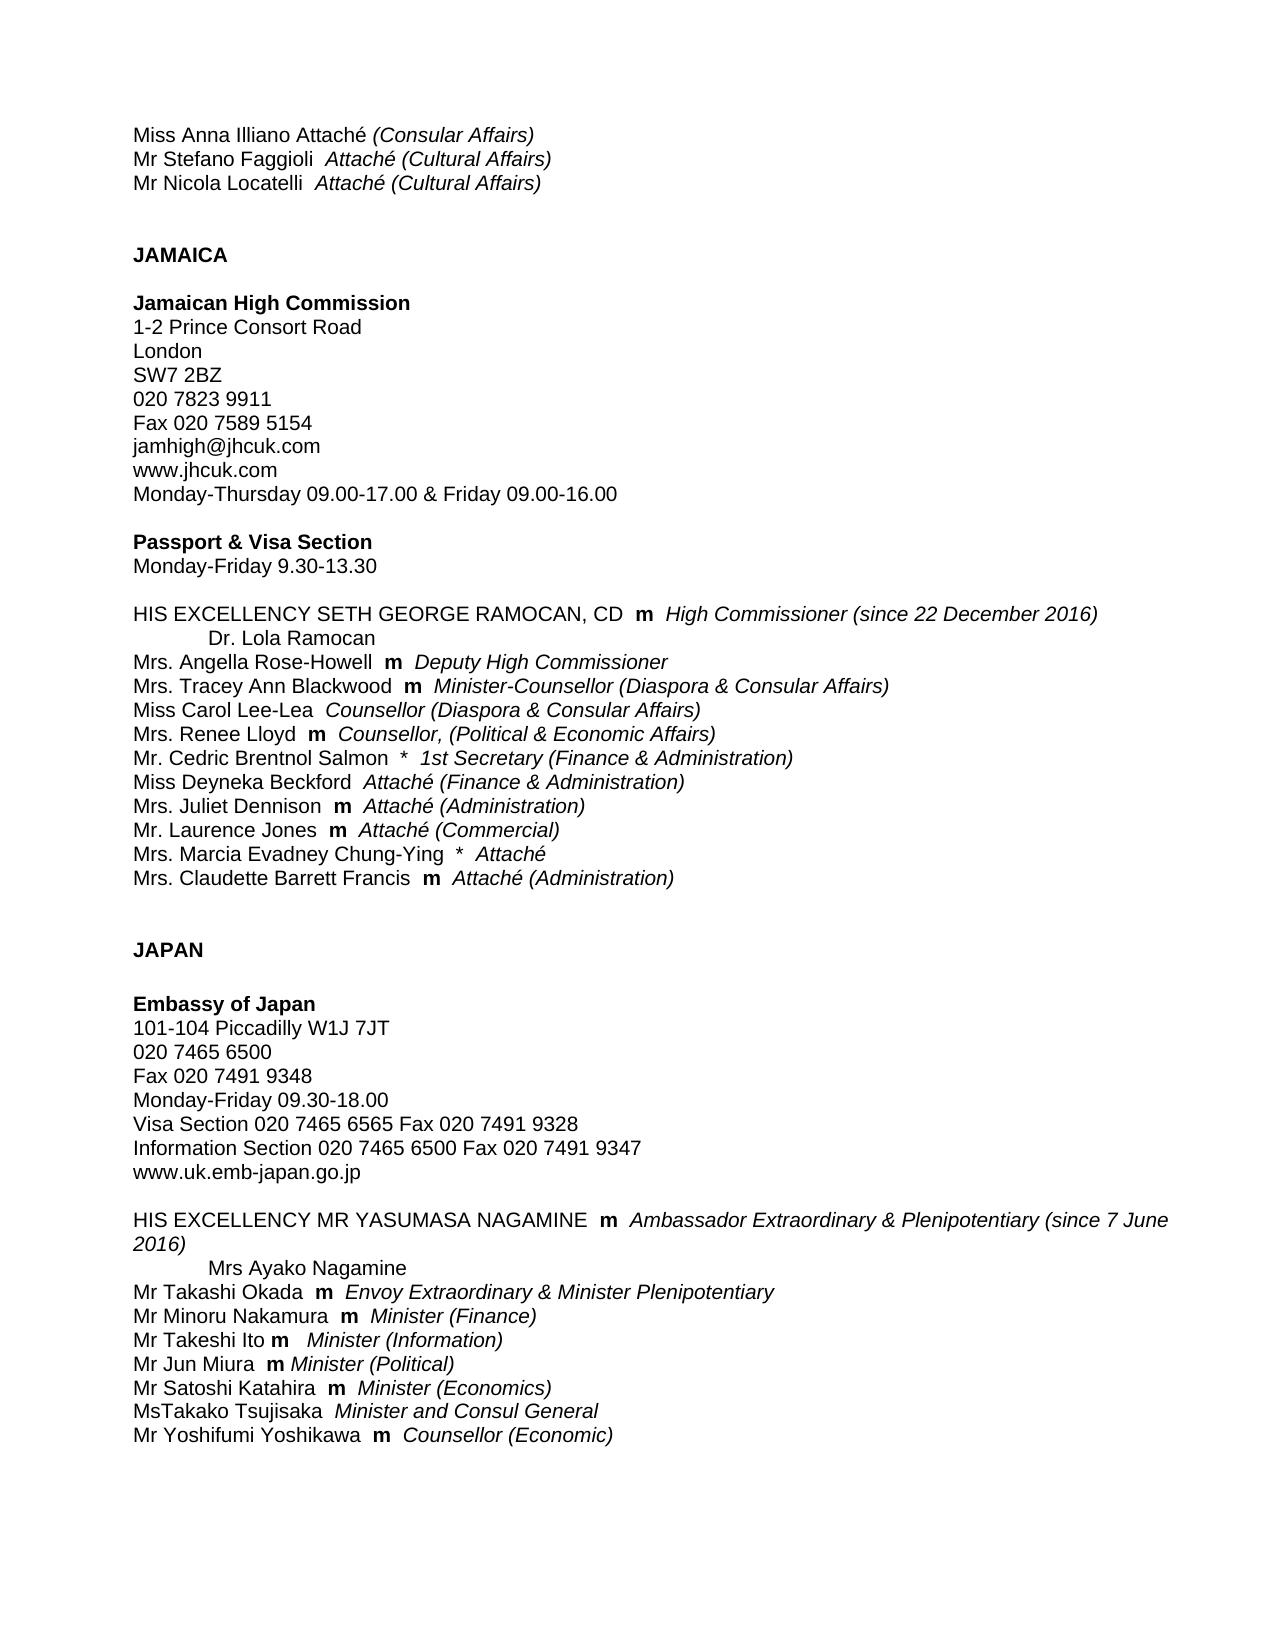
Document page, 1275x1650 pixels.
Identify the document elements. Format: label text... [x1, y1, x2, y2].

text Jamaican High Commission [133, 291, 1181, 314]
text Mr. Cedric Brentnol Salmon * 1st Secretary (Finance & Administration) [133, 746, 1181, 770]
text Mrs. Renee Lloyd m Counsellor, (Political & Economic Affairs) [133, 722, 1181, 746]
text Mr Yoshifumi Yoshikawa m Counsellor (Economic) [133, 1423, 1181, 1447]
text London [133, 338, 1181, 362]
text Visa Section 020 7465 6565 Fax 020 7491 9328 [133, 1112, 1181, 1136]
text Mrs. Juliet Dennison m Attaché (Administration) [133, 794, 1181, 818]
text Mrs. Marcia Evadney Chung-Ying * Attaché [133, 842, 1181, 866]
text HIS EXCELLENCY SETH GEORGE RAMOCAN, CD m High Commissioner (since 22 December 2016) [133, 602, 1181, 626]
text JAPAN [133, 937, 1181, 961]
text Miss Carol Lee-Lea Counsellor (Diaspora & Consular Affairs) [133, 698, 1181, 722]
text Embassy of Japan [133, 992, 1181, 1016]
text Miss Anna Illiano Attaché (Consular Affairs) [133, 123, 1181, 147]
text Fax 020 7589 5154 [133, 410, 1181, 434]
text Mr Satoshi Katahira m Minister (Economics) [133, 1375, 1181, 1399]
text Fax 020 7491 9348 [133, 1064, 1181, 1088]
text Mr Takashi Okada m Envoy Extraordinary & Minister Plenipotentiary [133, 1279, 1181, 1303]
text MsTakako Tsujisaka Minister and Consul General [133, 1399, 1181, 1423]
text Mrs. Claudette Barrett Francis m Attaché (Administration) [133, 866, 1181, 889]
text Mr Stefano Faggioli Attaché (Cultural Affairs) [133, 147, 1181, 171]
text Dr. Lola Ramocan [133, 626, 1181, 650]
text Mrs Ayako Nagamine [133, 1256, 1181, 1279]
text jamhigh@jhcuk.com [133, 434, 1181, 458]
text Mrs. Angella Rose-Howell m Deputy High Commissioner [133, 650, 1181, 674]
text Mr Jun Miura m Minister (Political) [133, 1351, 1181, 1375]
text HIS EXCELLENCY MR YASUMASA NAGAMINE m Ambassador Extraordinary & Plenipotentiary (since 7 June 2016) [133, 1208, 1181, 1256]
text Mr Minoru Nakamura m Minister (Finance) [133, 1303, 1181, 1327]
text Monday-Thursday 09.00-17.00 & Friday 09.00-16.00 [133, 482, 1181, 506]
text Mr. Laurence Jones m Attaché (Commercial) [133, 818, 1181, 842]
text Miss Deyneka Beckford Attaché (Finance & Administration) [133, 770, 1181, 794]
subtitle Passport & Visa Section [133, 530, 1181, 554]
text 020 7823 9911 [133, 386, 1181, 410]
text 1-2 Prince Consort Road [133, 314, 1181, 338]
text Information Section 020 7465 6500 Fax 020 7491 9347 [133, 1136, 1181, 1160]
text Mr Nicola Locatelli Attaché (Cultural Affairs) [133, 171, 1181, 195]
text JAMAICA [133, 243, 1181, 267]
text SW7 2BZ [133, 362, 1181, 386]
text www.jhcuk.com [133, 458, 1181, 482]
text Mr Takeshi Ito m Minister (Information) [133, 1327, 1181, 1351]
text 020 7465 6500 [133, 1040, 1181, 1064]
text Monday-Friday 09.30-18.00 [133, 1088, 1181, 1112]
text Monday-Friday 9.30-13.30 [133, 554, 1181, 578]
text 101-104 Piccadilly W1J 7JT [133, 1016, 1181, 1040]
text www.uk.emb-japan.go.jp [133, 1160, 1181, 1184]
text Mrs. Tracey Ann Blackwood m Minister-Counsellor (Diaspora & Consular Affairs) [133, 674, 1181, 698]
